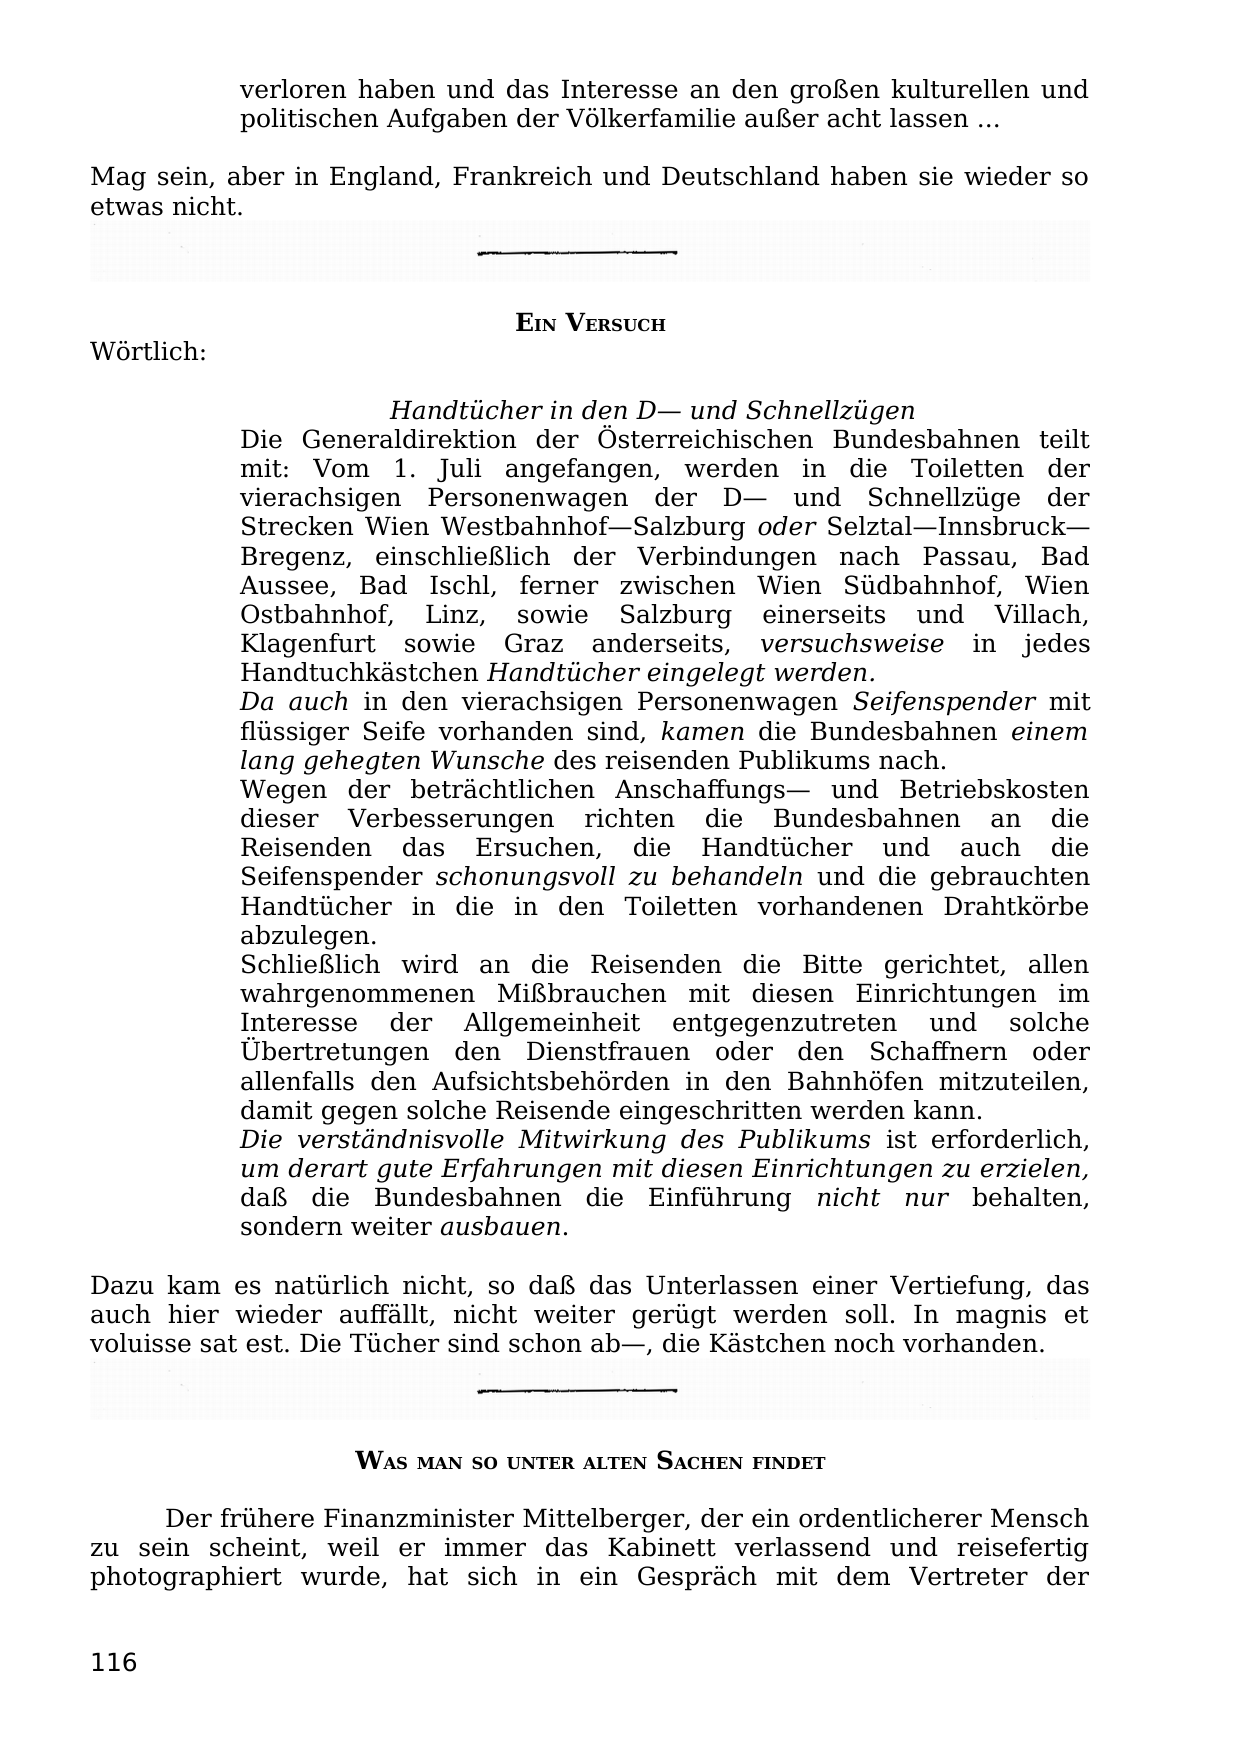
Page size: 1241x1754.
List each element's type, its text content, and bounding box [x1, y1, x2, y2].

text verloren haben und das Interesse an den großen kulturellen und politischen Aufgaben der Völkerfamilie außer acht lassen ... [240, 75, 1091, 133]
text Die verständnisvolle Mitwirkung des Publikums ist erforderlich, um derart gute Erfahrungen mit diesen Einrichtungen zu erzielen, daß die Bundesbahnen die Einführung nicht nur behalten, sondern weiter ausbauen. [240, 1125, 1091, 1242]
text Wegen der beträchtlichen Anschaffungs— und Betriebskosten dieser Verbesserungen richten die Bundesbahnen an die Reisenden das Ersuchen, die Handtücher und auch die Seifenspender schonungsvoll zu behandeln und die gebrauchten Handtücher in die in den Toiletten vorhandenen Drahtkörbe abzulegen. [240, 775, 1091, 950]
text Dazu kam es natürlich nicht, so daß das Unterlassen einer Vertiefung, das auch hier wieder auffällt, nicht weiter gerügt werden soll. In magnis et voluisse sat est. Die Tücher sind schon ab—, die Kästchen noch vorhanden. [90, 1271, 1091, 1358]
text Schließlich wird an die Reisenden die Bitte gerichtet, allen wahrgenommenen Mißbrauchen mit diesen Einrichtungen im Interesse der Allgemeinheit entgegenzutreten und solche Übertretungen den Dienstfrauen oder den Schaffnern oder allenfalls den Aufsichtsbehörden in den Bahnhöfen mitzuteilen, damit gegen solche Reisende eingeschritten werden kann. [240, 950, 1091, 1125]
text Der frühere Finanzminister Mittelberger, der ein ordentlicherer Mensch zu sein scheint, weil er immer das Kabinett verlassend und reisefertig photographiert wurde, hat sich in ein Gespräch mit dem Vertreter der [90, 1504, 1091, 1592]
text Handtücher in den D— und Schnellzügen [240, 396, 1091, 425]
text Mag sein, aber in England, Frankreich und Deutschland haben sie wieder so etwas nicht. [90, 162, 1091, 220]
picture [90, 1358, 1091, 1420]
text Da auch in den vierachsigen Personenwagen Seifenspender mit flüssiger Seife vorhanden sind, kamen die Bundesbahnen einem lang gehegten Wunsche des reisenden Publikums nach. [240, 687, 1091, 775]
text Wörtlich: [90, 337, 1091, 367]
text Was man so unter alten Sachen findet [90, 1420, 1091, 1475]
text Die Generaldirektion der Österreichischen Bundesbahnen teilt mit: Vom 1. Juli angefangen, werden in die Toiletten der vierachsigen Personenwagen der D— und Schnellzüge der Strecken Wien Westbahnhof—Salzburg oder Selztal—Innsbruck—Bregenz, ein­schließlich der Verbindungen nach Passau, Bad Aussee, Bad Ischl, ferner zwischen Wien Südbahnhof, Wien Ostbahnhof, Linz, sowie Salzburg einerseits und Villach, Klagenfurt sowie Graz anderseits, versuchsweise in jedes Handtuchkästchen Handtücher eingelegt werden. [240, 425, 1091, 687]
picture [90, 220, 1091, 282]
text Ein Versuch [90, 282, 1091, 337]
